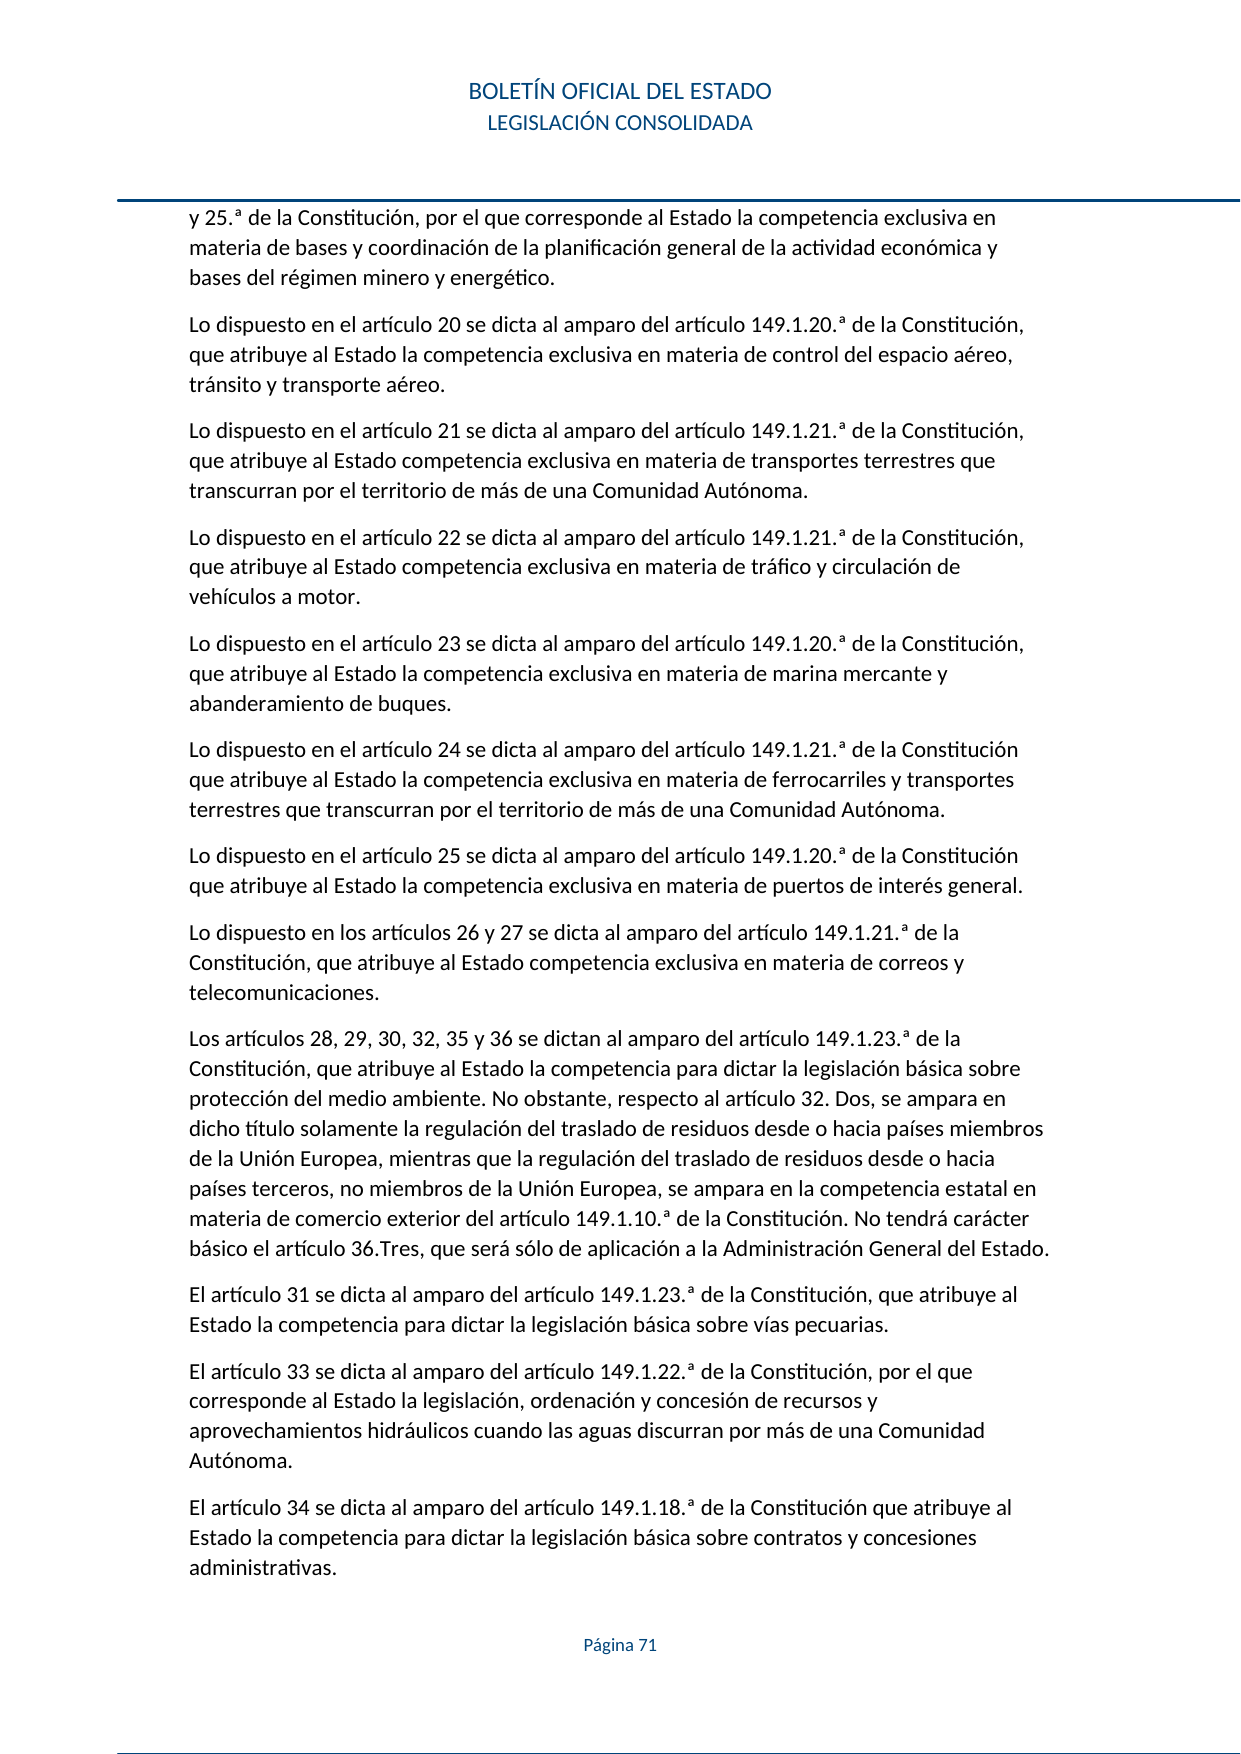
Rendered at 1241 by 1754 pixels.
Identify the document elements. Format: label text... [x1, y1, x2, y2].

text [189, 173, 1051, 199]
text y 25.ª de la Constitución, por el que corresponde al Estado la competencia exclusiva en materia de bases y coordinación de la planificación general de la actividad económica y bases del régimen minero y energético. [189, 202, 1051, 291]
text Lo dispuesto en el artículo 23 se dicta al amparo del artículo 149.1.20.ª de la Constitución, que atribuye al Estado la competencia exclusiva en materia de marina mercante y abanderamiento de buques. [189, 629, 1051, 717]
text Los artículos 28, 29, 30, 32, 35 y 36 se dictan al amparo del artículo 149.1.23.ª de la Constitución, que atribuye al Estado la competencia para dictar la legislación básica sobre protección del medio ambiente. No obstante, respecto al artículo 32. Dos, se ampara en dicho título solamente la regulación del traslado de residuos desde o hacia países miembros de la Unión Europea, mientras que la regulación del traslado de residuos desde o hacia países terceros, no miembros de la Unión Europea, se ampara en la competencia estatal en materia de comercio exterior del artículo 149.1.10.ª de la Constitución. No tendrá carácter básico el artículo 36.Tres, que será sólo de aplicación a la Administración General del Estado. [189, 1024, 1051, 1262]
text Lo dispuesto en el artículo 22 se dicta al amparo del artículo 149.1.21.ª de la Constitución, que atribuye al Estado competencia exclusiva en materia de tráfico y circulación de vehículos a motor. [189, 523, 1051, 610]
text El artículo 34 se dicta al amparo del artículo 149.1.18.ª de la Constitución que atribuye al Estado la competencia para dictar la legislación básica sobre contratos y concesiones administrativas. [189, 1493, 1051, 1581]
text El artículo 33 se dicta al amparo del artículo 149.1.22.ª de la Constitución, por el que corresponde al Estado la legislación, ordenación y concesión de recursos y aprovechamientos hidráulicos cuando las aguas discurran por más de una Comunidad Autónoma. [189, 1357, 1051, 1474]
text Lo dispuesto en el artículo 25 se dicta al amparo del artículo 149.1.20.ª de la Constitución que atribuye al Estado la competencia exclusiva en materia de puertos de interés general. [189, 842, 1051, 899]
text Lo dispuesto en el artículo 24 se dicta al amparo del artículo 149.1.21.ª de la Constitución que atribuye al Estado la competencia exclusiva en materia de ferrocarriles y transportes terrestres que transcurran por el territorio de más de una Comunidad Autónoma. [189, 735, 1051, 823]
text Lo dispuesto en el artículo 20 se dicta al amparo del artículo 149.1.20.ª de la Constitución, que atribuye al Estado la competencia exclusiva en materia de control del espacio aéreo, tránsito y transporte aéreo. [189, 310, 1051, 398]
text El artículo 31 se dicta al amparo del artículo 149.1.23.ª de la Constitución, que atribuye al Estado la competencia para dictar la legislación básica sobre vías pecuarias. [189, 1280, 1051, 1338]
text Lo dispuesto en el artículo 21 se dicta al amparo del artículo 149.1.21.ª de la Constitución, que atribuye al Estado competencia exclusiva en materia de transportes terrestres que transcurran por el territorio de más de una Comunidad Autónoma. [189, 416, 1051, 504]
text Lo dispuesto en los artículos 26 y 27 se dicta al amparo del artículo 149.1.21.ª de la Constitución, que atribuye al Estado competencia exclusiva en materia de correos y telecomunicaciones. [189, 918, 1051, 1006]
